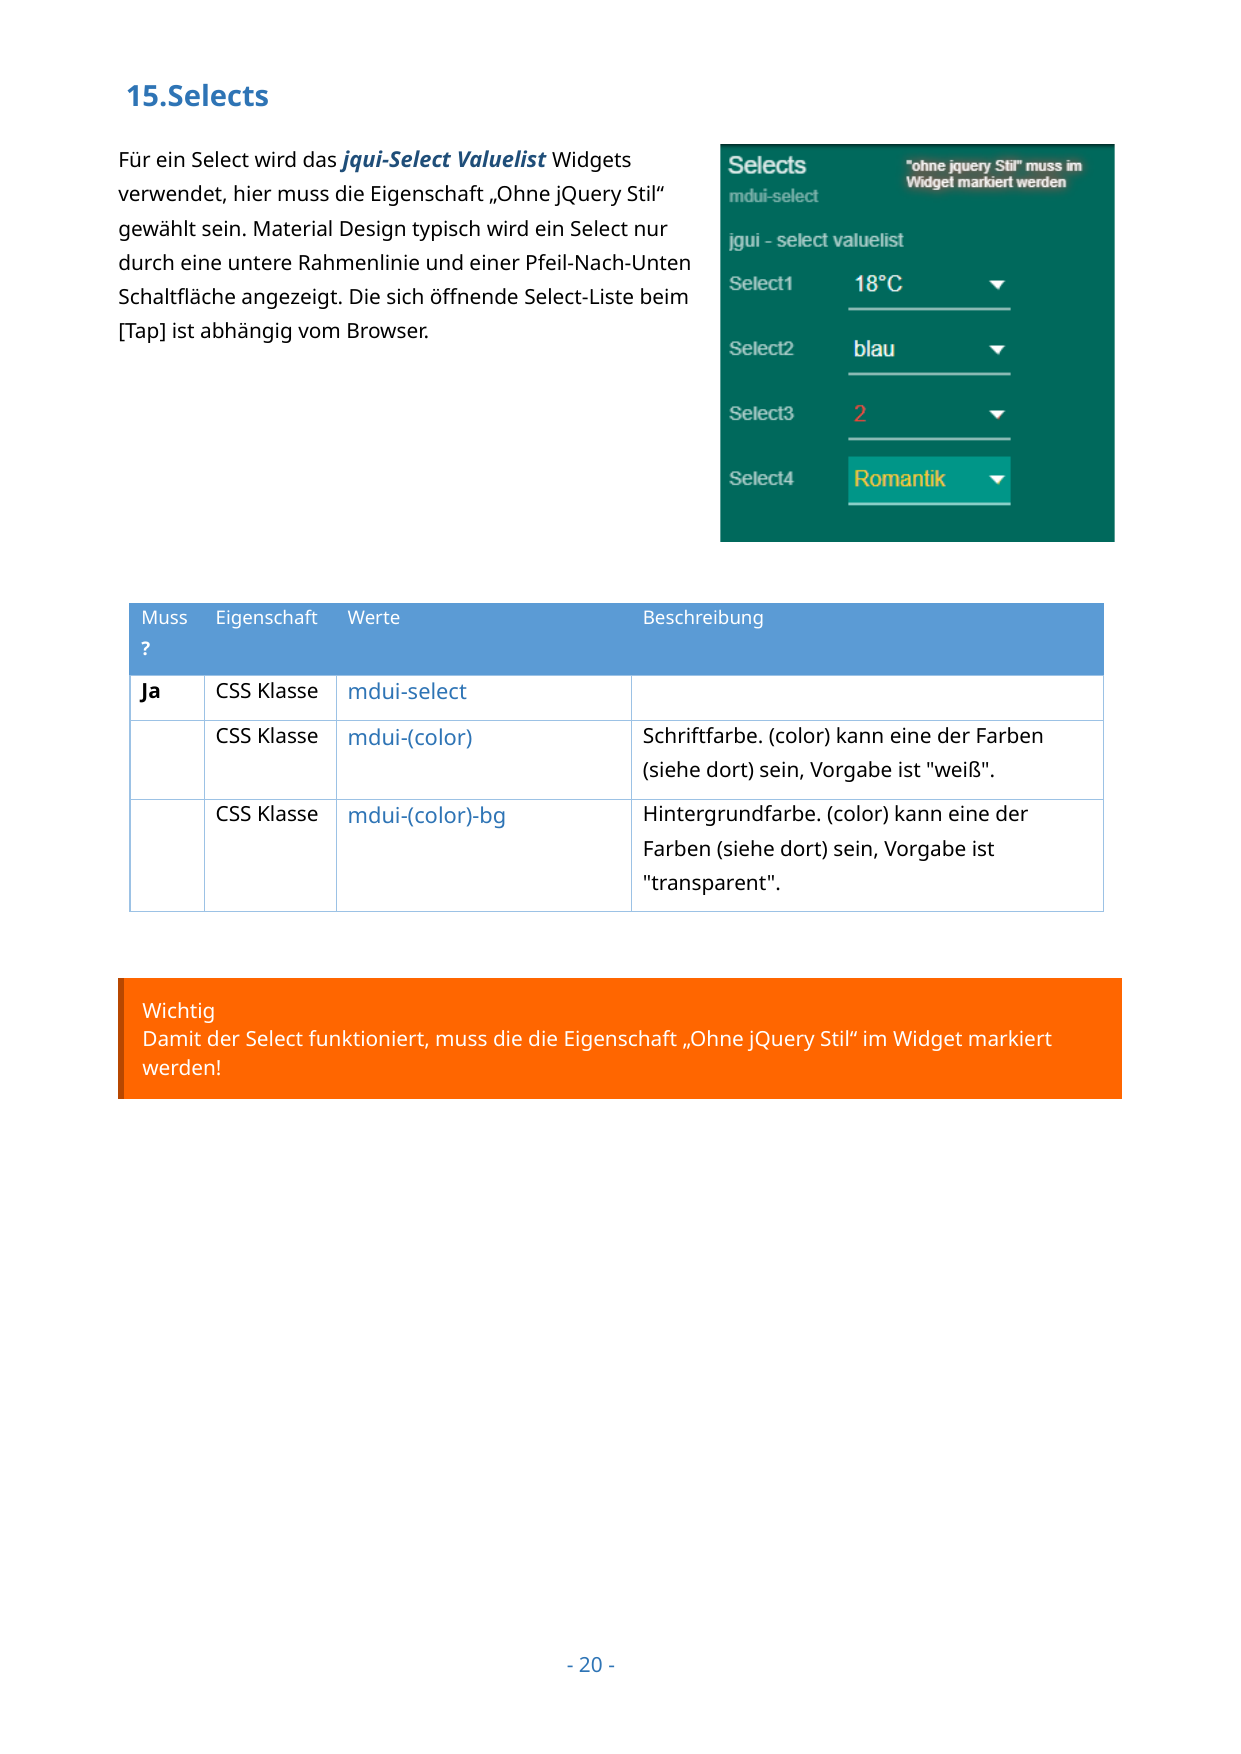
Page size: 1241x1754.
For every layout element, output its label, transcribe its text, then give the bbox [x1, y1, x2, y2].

table_cell [131, 800, 204, 911]
table_cell Ja [131, 676, 204, 720]
table_cell [632, 676, 1103, 720]
table_header Beschreibung [631, 604, 1103, 675]
table_cell CSS Klasse [205, 676, 336, 720]
subtitle Selects [118, 75, 1122, 115]
picture [720, 144, 1115, 542]
text Wichtig Damit der Select funktioniert, muss die die Eigenschaft „Ohne jQuery Stil“ im Widget markiert werden! [124, 978, 1122, 1099]
table_header Muss? [131, 604, 204, 675]
table_cell Hintergrundfarbe. (color) kann eine der Farben (siehe dort) sein, Vorgabe ist "transparent". [632, 800, 1103, 911]
table_header Für ein Select wird das jqui-Select Valuelist Widgets verwendet, hier muss die Eigenschaft „Ohne jQuery Stil“ gewählt sein. Material Design typisch wird ein Select nur durch eine untere Rahmenlinie und einer Pfeil-Nach-Unten Schaltfläche angezeigt. Die sich öffnende Select-Liste beim [Tap] ist abhängig vom Browser. [118, 144, 715, 554]
table_cell Schriftfarbe. (color) kann eine der Farben (siehe dort) sein, Vorgabe ist "weiß". [632, 721, 1103, 798]
table_header Werte [336, 604, 631, 675]
table_cell mdui-(color) [337, 721, 631, 798]
table_cell [131, 721, 204, 798]
table_cell CSS Klasse [205, 721, 336, 798]
table_header [715, 144, 1123, 554]
table_cell mdui-select [337, 676, 631, 720]
table_header Eigenschaft [204, 604, 336, 675]
table_cell CSS Klasse [205, 800, 336, 911]
table_cell mdui-(color)-bg [337, 800, 631, 911]
